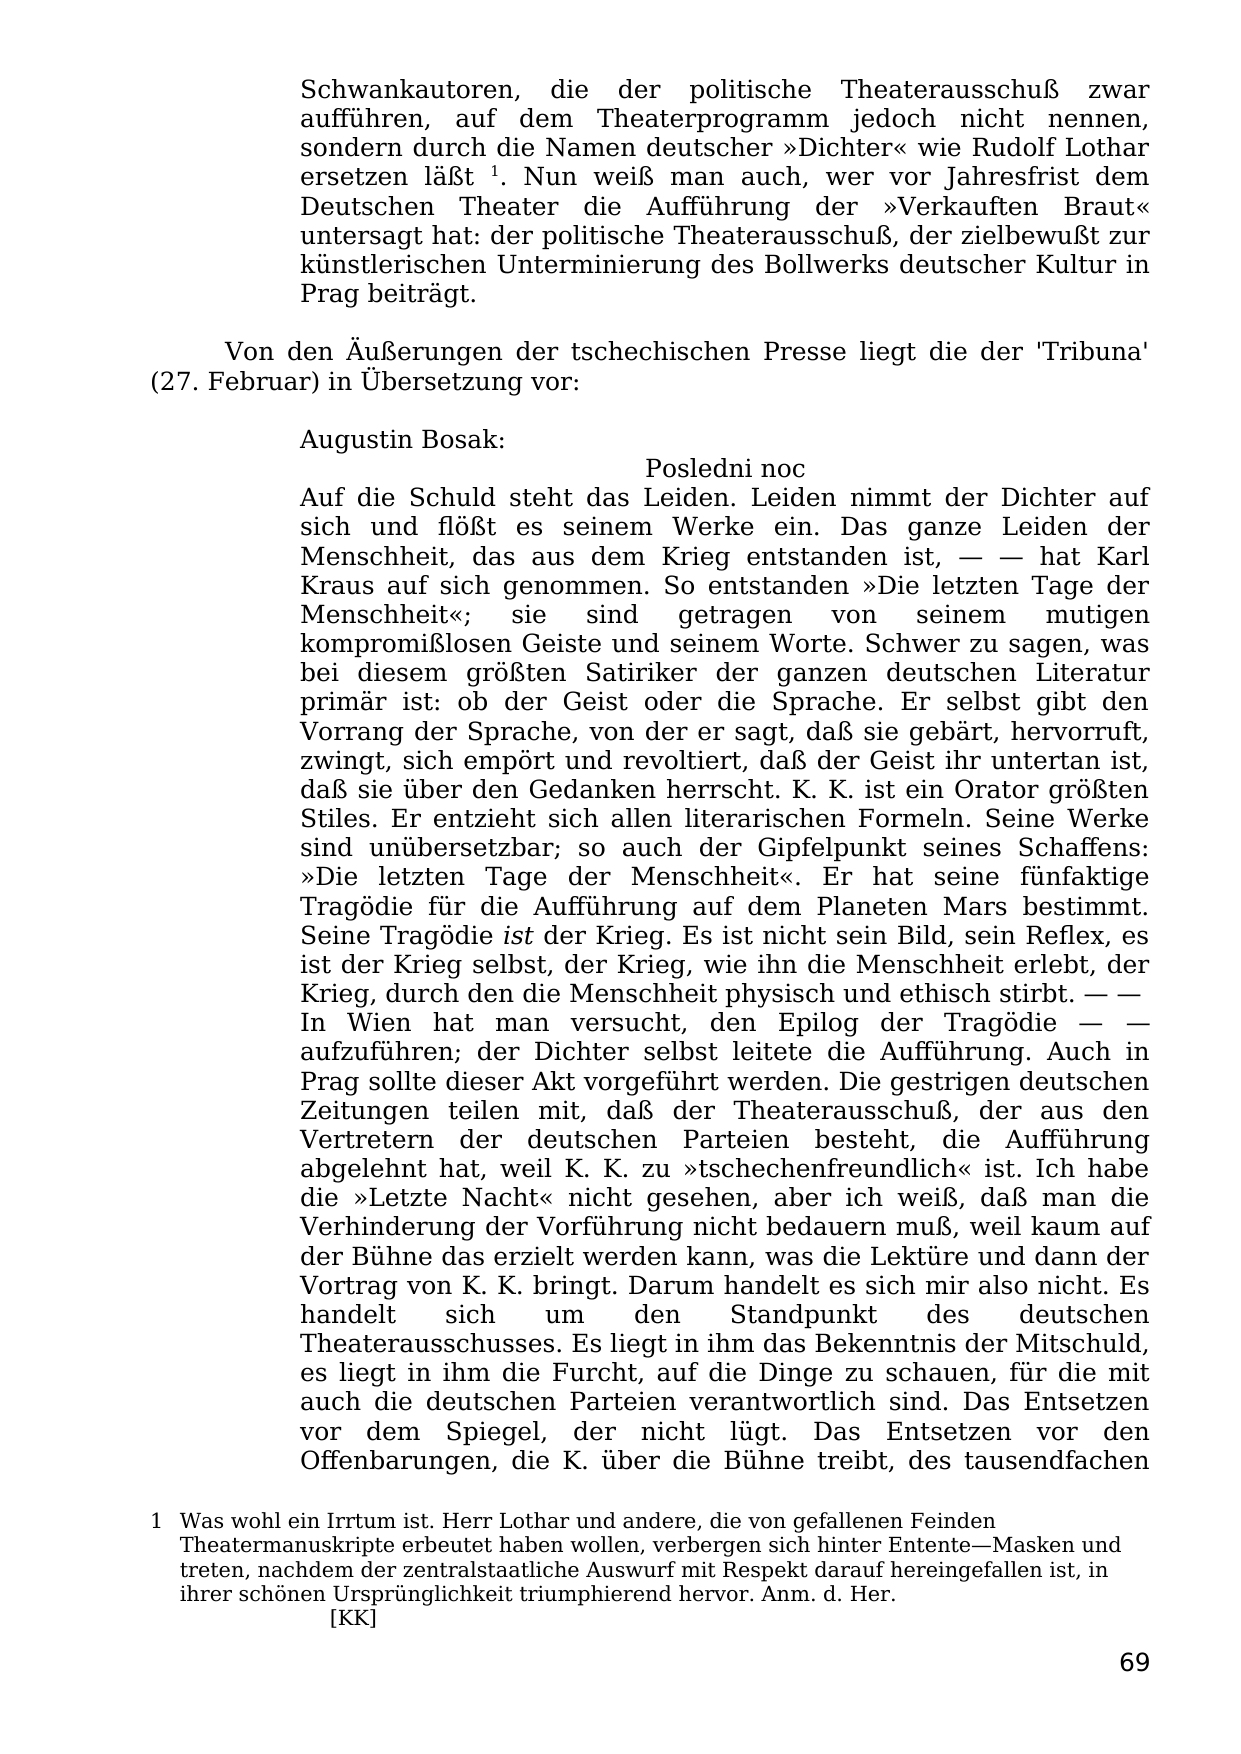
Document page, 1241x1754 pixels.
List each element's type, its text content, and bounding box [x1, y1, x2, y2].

text Schwankautoren, die der politische Theaterausschuß zwar aufführen, auf dem Theaterprogramm jedoch nicht nennen, sondern durch die Namen deutscher »Dichter« wie Rudolf Lothar ersetzen läßt . Nun weiß man auch, wer vor Jahresfrist dem Deutschen Theater die Aufführung der »Verkauften Braut« untersagt hat: der politische Theaterausschuß, der zielbewußt zur künstlerischen Unterminierung des Bollwerks deutscher Kultur in Prag beiträgt. [300, 75, 1151, 308]
text Augustin Bosak: [300, 425, 1151, 454]
text Auf die Schuld steht das Leiden. Leiden nimmt der Dichter auf sich und flößt es seinem Werke ein. Das ganze Leiden der Menschheit, das aus dem Krieg entstanden ist, — — hat Karl Kraus auf sich genommen. So entstanden »Die letzten Tage der Menschheit«; sie sind getragen von seinem mutigen kompromißlosen Geiste und seinem Worte. Schwer zu sagen, was bei diesem größten Satiriker der ganzen deutschen Literatur primär ist: ob der Geist oder die Sprache. Er selbst gibt den Vorrang der Sprache, von der er sagt, daß sie gebärt, hervorruft, zwingt, sich empört und revoltiert, daß der Geist ihr untertan ist, daß sie über den Gedanken herrscht. K. K. ist ein Orator größten Stiles. Er entzieht sich allen literarischen Formeln. Seine Werke sind unübersetzbar; so auch der Gipfelpunkt seines Schaffens: »Die letzten Tage der Menschheit«. Er hat seine fünfaktige Tragödie für die Aufführung auf dem Planeten Mars bestimmt. Seine Tragödie ist der Krieg. Es ist nicht sein Bild, sein Reflex, es ist der Krieg selbst, der Krieg, wie ihn die Menschheit erlebt, der Krieg, durch den die Menschheit physisch und ethisch stirbt. — — [300, 483, 1151, 1008]
text Was wohl ein Irrtum ist. Herr Lothar und andere, die von gefallenen Feinden Theatermanuskripte erbeutet haben wollen, verbergen sich hinter Entente—Masken und treten, nachdem der zentralstaatliche Auswurf mit Respekt darauf hereingefallen ist, in ihrer schönen Ursprünglichkeit triumphierend hervor. Anm. d. Her. [KK] [150, 1509, 1151, 1631]
text In Wien hat man versucht, den Epilog der Tragödie — — aufzuführen; der Dichter selbst leitete die Aufführung. Auch in Prag sollte dieser Akt vorgeführt werden. Die gestrigen deutschen Zeitungen teilen mit, daß der Theaterausschuß, der aus den Vertretern der deutschen Parteien besteht, die Aufführung abgelehnt hat, weil K. K. zu »tschechenfreundlich« ist. Ich habe die »Letzte Nacht« nicht gesehen, aber ich weiß, daß man die Verhinderung der Vorführung nicht bedauern muß, weil kaum auf der Bühne das erzielt werden kann, was die Lektüre und dann der Vortrag von K. K. bringt. Darum handelt es sich mir also nicht. Es handelt sich um den Standpunkt des deutschen Theaterausschusses. Es liegt in ihm das Bekenntnis der Mitschuld, es liegt in ihm die Furcht, auf die Dinge zu schauen, für die mit auch die deutschen Parteien verantwortlich sind. Das Entsetzen vor dem Spiegel, der nicht lügt. Das Entsetzen vor den Offenbarungen, die K. über die Bühne treibt, des tausendfachen [300, 1008, 1151, 1475]
text Von den Äußerungen der tschechischen Presse liegt die der 'Tribuna' (27. Februar) in Übersetzung vor: [150, 337, 1151, 396]
text Posledni noc [300, 454, 1151, 483]
